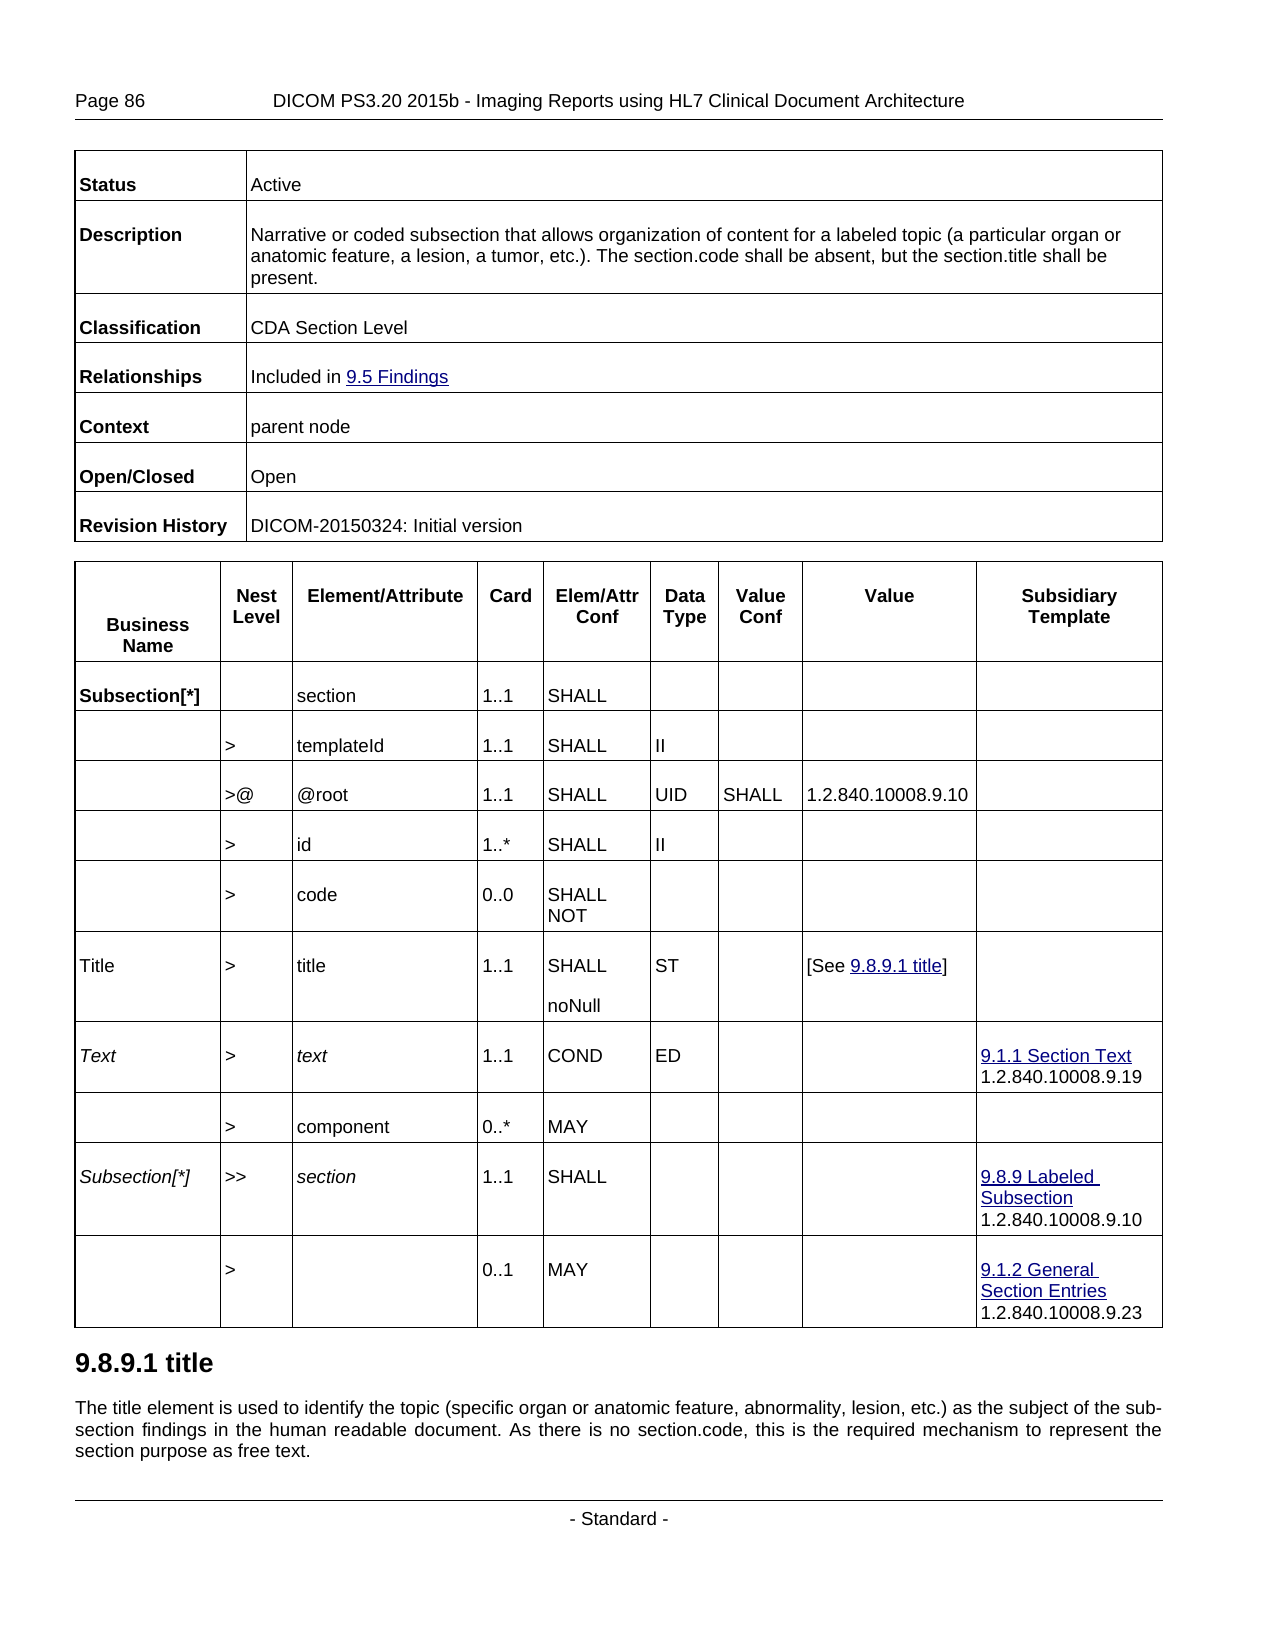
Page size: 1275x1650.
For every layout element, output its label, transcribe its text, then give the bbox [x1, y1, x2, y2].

table_cell Relationships [76, 343, 246, 392]
table_cell [719, 1236, 802, 1327]
table_cell DICOM-20150324: Initial version [247, 492, 1162, 541]
table_cell 0..0 [478, 861, 543, 931]
table_cell [76, 761, 220, 810]
table_cell 1..1 [478, 711, 543, 760]
table_cell [803, 1022, 976, 1092]
table_header Subsidiary Template [977, 562, 1162, 661]
table_cell Revision History [76, 492, 246, 541]
table_cell SHALL no​Null [544, 932, 650, 1021]
table_cell > [221, 1022, 292, 1092]
table_cell 1..1 [478, 761, 543, 810]
table_cell [977, 932, 1162, 1021]
table_cell SHALL NOT [544, 861, 650, 931]
table_cell [719, 861, 802, 931]
table_cell 1..* [478, 811, 543, 859]
table_cell Open/Closed [76, 443, 246, 491]
table_cell Active [247, 151, 1162, 200]
table_cell >> [221, 1143, 292, 1234]
table_header Element/​Attribute [293, 562, 477, 661]
table_cell [719, 811, 802, 859]
table_cell [651, 1093, 718, 1142]
table_cell [76, 811, 220, 859]
table_cell [76, 1236, 220, 1327]
table_cell SHALL [544, 711, 650, 760]
table_cell Subsection[*] [76, 1143, 220, 1234]
table_cell Open [247, 443, 1162, 491]
table_cell [977, 761, 1162, 810]
table_cell @root [293, 761, 477, 810]
table_cell Text [76, 1022, 220, 1092]
table_cell code [293, 861, 477, 931]
table_cell [977, 811, 1162, 859]
table_cell 0..* [478, 1093, 543, 1142]
table_header Nest Level [221, 562, 292, 661]
table_cell [977, 861, 1162, 931]
table_cell [977, 1093, 1162, 1142]
table_cell > [221, 932, 292, 1021]
table_cell text [293, 1022, 477, 1092]
table_cell 1.2.840.10008.9.10 [803, 761, 976, 810]
table_cell Subsection[*] [76, 662, 220, 710]
table_cell 1..1 [478, 1143, 543, 1234]
table_cell 9.1.1 Section Text 1.2.840.10008.9.19 [977, 1022, 1162, 1092]
table_cell 0..1 [478, 1236, 543, 1327]
table_cell [803, 811, 976, 859]
table_cell SHALL [544, 761, 650, 810]
table_cell Status [76, 151, 246, 200]
table_cell [719, 662, 802, 710]
table_cell [293, 1236, 477, 1327]
table_cell [803, 1143, 976, 1234]
table_cell [221, 662, 292, 710]
table_cell > [221, 861, 292, 931]
table_cell II [651, 811, 718, 859]
table_cell [76, 711, 220, 760]
table_cell [651, 1236, 718, 1327]
table_cell Context [76, 393, 246, 442]
table_cell [719, 1022, 802, 1092]
table_cell >@ [221, 761, 292, 810]
table_cell [977, 711, 1162, 760]
table_cell 9.8.9 Labeled Subsection 1.2.840.10008.9.10 [977, 1143, 1162, 1234]
table_cell [651, 861, 718, 931]
table_cell section [293, 1143, 477, 1234]
text The title element is used to identify the topic (specific organ or anatomic feature, abnormality, lesion, etc.) as the subject of the sub-section findings in the human readable document. As there is no section.code, this is the required mechanism to represent the section purpose as free text. [75, 1397, 1162, 1462]
table_header Data Type [651, 562, 718, 661]
table_cell MAY [544, 1093, 650, 1142]
table_cell 1..1 [478, 662, 543, 710]
table_cell [76, 861, 220, 931]
table_cell > [221, 1093, 292, 1142]
table_cell > [221, 711, 292, 760]
table_cell ST [651, 932, 718, 1021]
table_cell Title [76, 932, 220, 1021]
table_cell > [221, 811, 292, 859]
table_cell Description [76, 201, 246, 292]
table_cell [719, 1093, 802, 1142]
table_cell [See 9.8.9.1 title] [803, 932, 976, 1021]
table_cell [803, 711, 976, 760]
table_cell SHALL [544, 662, 650, 710]
table_cell II [651, 711, 718, 760]
table_cell [719, 711, 802, 760]
table_cell 9.1.2 General Section Entries 1.2.840.10008.9.23 [977, 1236, 1162, 1327]
table_cell 1..1 [478, 932, 543, 1021]
table_header Value Conf [719, 562, 802, 661]
table_cell [651, 662, 718, 710]
table_cell MAY [544, 1236, 650, 1327]
table_header Business Name [76, 562, 220, 661]
table_cell [719, 1143, 802, 1234]
table_cell COND [544, 1022, 650, 1092]
table_cell 1..1 [478, 1022, 543, 1092]
table_cell Narrative or coded subsection that allows organization of content for a labeled topic (a particular organ or anatomic feature, a lesion, a tumor, etc.). The section.code shall be absent, but the section.title shall be present. [247, 201, 1162, 292]
table_cell [651, 1143, 718, 1234]
table_cell template​Id [293, 711, 477, 760]
table_cell Classification [76, 294, 246, 342]
table_header Value [803, 562, 976, 661]
table_cell [803, 1236, 976, 1327]
table_cell [803, 861, 976, 931]
text 9.8.9.1 title [75, 1347, 1162, 1378]
table_cell CDA Section Level [247, 294, 1162, 342]
table_cell [719, 932, 802, 1021]
table_cell Included in 9.5 Findings [247, 343, 1162, 392]
table_cell [803, 1093, 976, 1142]
table_cell UID [651, 761, 718, 810]
table_cell parent node [247, 393, 1162, 442]
table_header Card [478, 562, 543, 661]
table_cell [977, 662, 1162, 710]
table_cell SHALL [544, 1143, 650, 1234]
table_cell section [293, 662, 477, 710]
table_cell SHALL [544, 811, 650, 859]
table_cell component [293, 1093, 477, 1142]
table_cell SHALL [719, 761, 802, 810]
table_cell id [293, 811, 477, 859]
table_cell ED [651, 1022, 718, 1092]
table_cell > [221, 1236, 292, 1327]
table_cell title [293, 932, 477, 1021]
table_cell [76, 1093, 220, 1142]
table_header Elem/Attr Conf [544, 562, 650, 661]
table_cell [803, 662, 976, 710]
